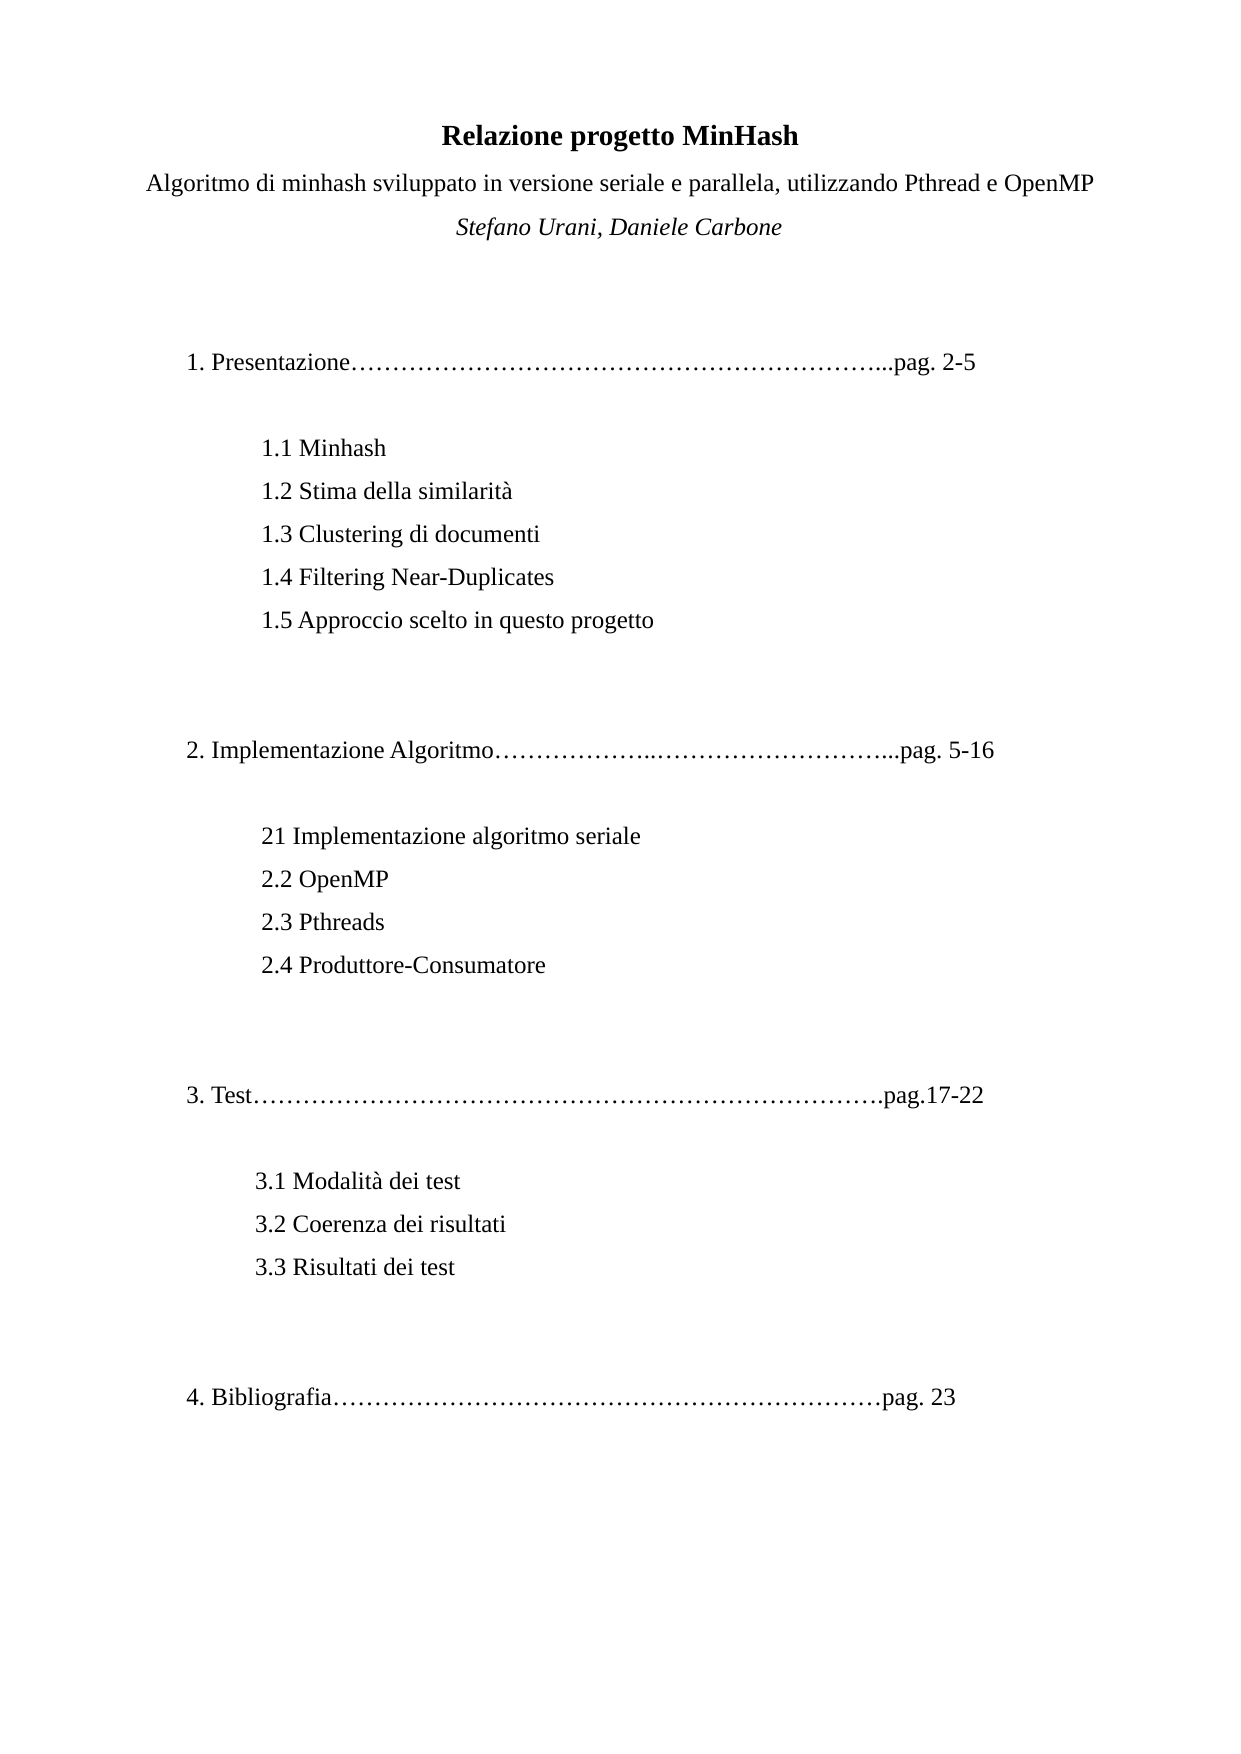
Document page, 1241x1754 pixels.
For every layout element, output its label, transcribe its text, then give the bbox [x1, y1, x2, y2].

table_cell [181, 1459, 1007, 1499]
text Relazione progetto MinHash [118, 118, 1122, 152]
table_header 1. Presentazione………………………………………………………...pag. 2-5 1.1 Minhash 1.2 Stima della similarità 1.3 Clustering di documenti 1.4 Filtering Near-Duplicates 1.5 Approccio scelto in questo progetto 2. Implementazione Algoritmo………………..………………………...pag. 5-16 21 Implementazione algoritmo seriale 2.2 OpenMP 2.3 Pthreads 2.4 Produttore-Consumatore 3. Test………………………………………………………………….pag.17-22 3.1 Modalità dei test 3.2 Coerenza dei risultati 3.3 Risultati dei test 4. Bibliografia…………………………………………………………pag. 23 [181, 341, 1007, 1459]
text Stefano Urani, Daniele Carbone [118, 212, 1122, 240]
text Algoritmo di minhash sviluppato in versione seriale e parallela, utilizzando Pthread e OpenMP [118, 168, 1122, 197]
